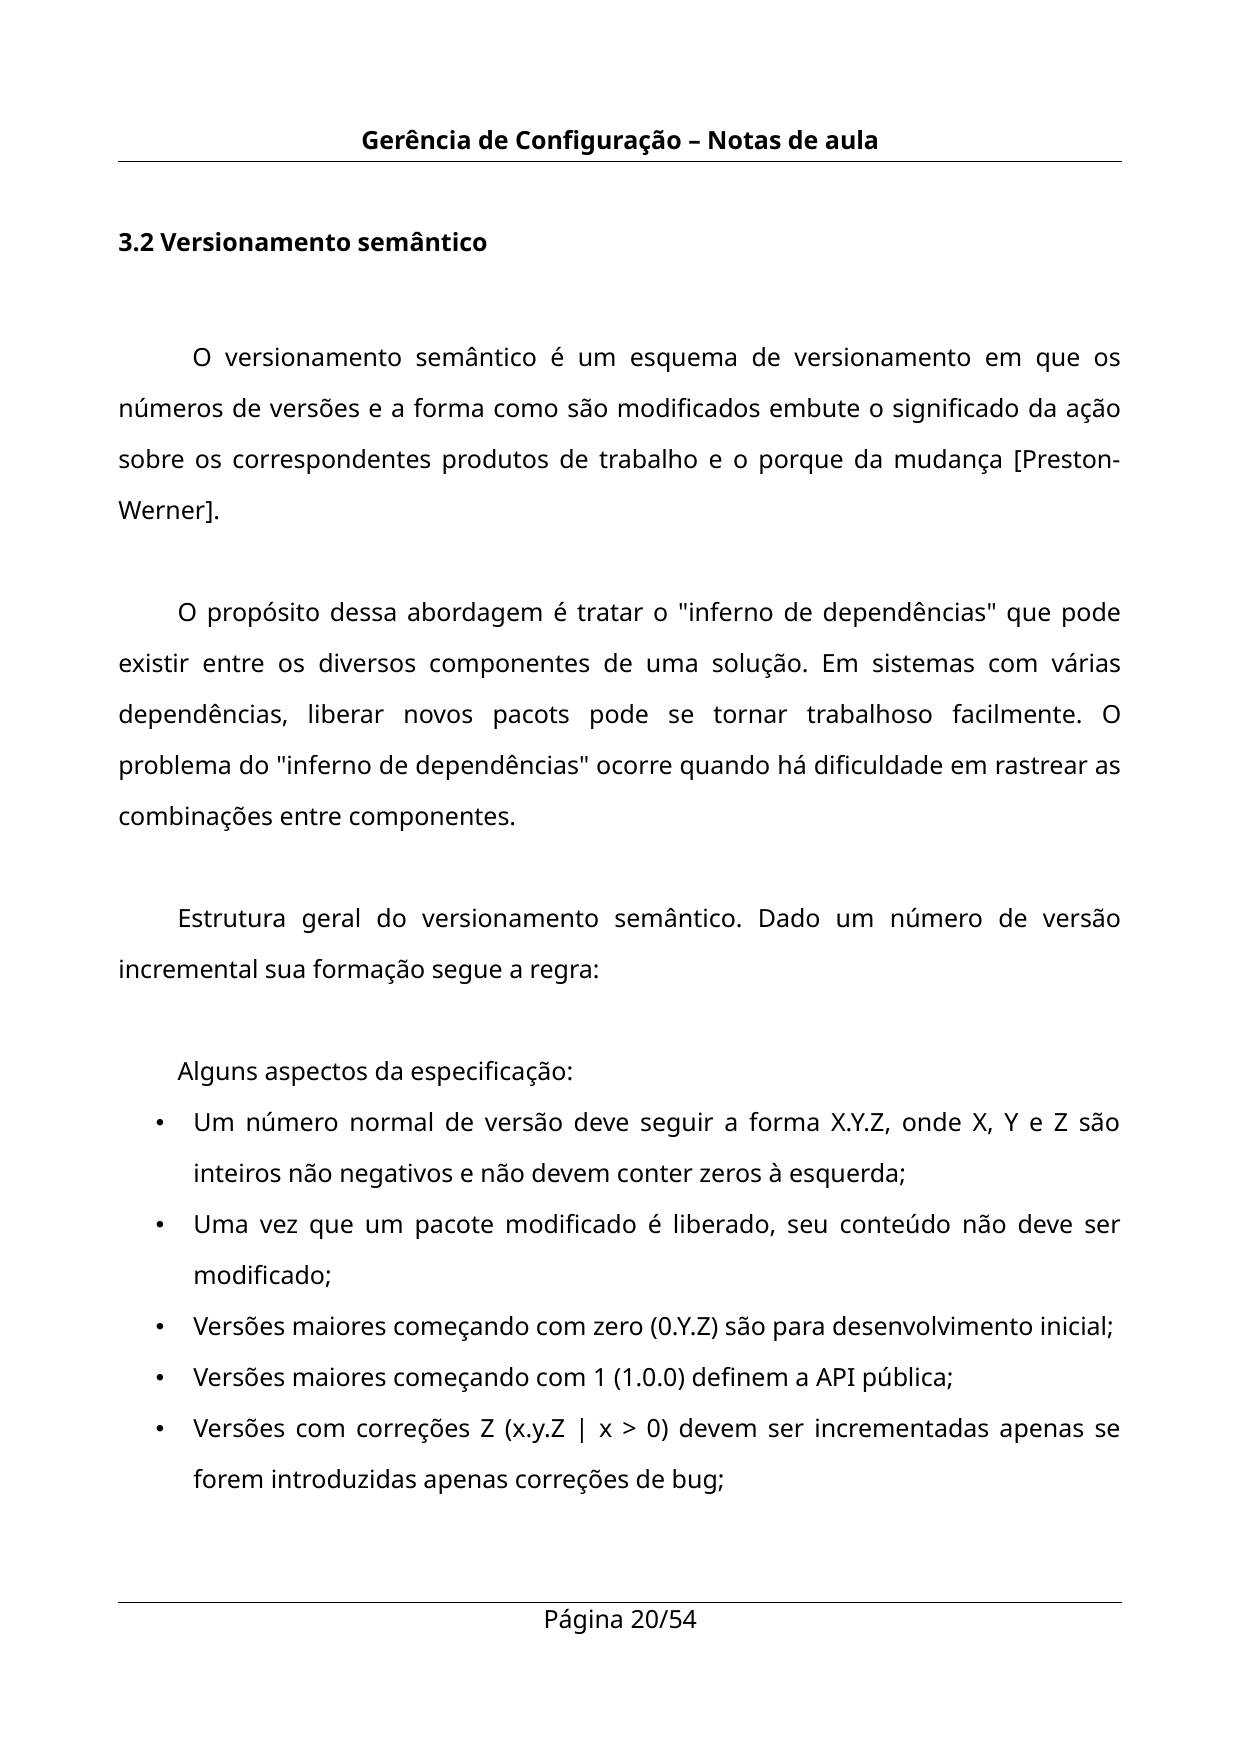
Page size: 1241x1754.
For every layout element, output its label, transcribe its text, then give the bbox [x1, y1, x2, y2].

list Versões maiores começando com 1 (1.0.0) definem a API pública; [156, 1360, 1122, 1394]
text O versionamento semântico é um esquema de versionamento em que os números de versões e a forma como são modificados embute o significado da ação sobre os correspondentes produtos de trabalho e o porque da mudança [Preston-Werner]. [118, 339, 1122, 526]
subtitle 3.2 Versionamento semântico [118, 224, 1122, 259]
list Uma vez que um pacote modificado é liberado, seu conteúdo não deve ser modificado; [156, 1207, 1122, 1292]
list Um número normal de versão deve seguir a forma X.Y.Z, onde X, Y e Z são inteiros não negativos e não devem conter zeros à esquerda; [156, 1105, 1122, 1190]
text O propósito dessa abordagem é tratar o "inferno de dependências" que pode existir entre os diversos componentes de uma solução. Em sistemas com várias dependências, liberar novos pacots pode se tornar trabalhoso facilmente. O problema do "inferno de dependências" ocorre quando há dificuldade em rastrear as combinações entre componentes. [118, 594, 1122, 833]
list Versões maiores começando com zero (0.Y.Z) são para desenvolvimento inicial; [156, 1309, 1122, 1343]
text Alguns aspectos da especificação: [118, 1054, 1122, 1088]
text Estrutura geral do versionamento semântico. Dado um número de versão incremental sua formação segue a regra: [118, 901, 1122, 986]
list Versões com correções Z (x.y.Z | x > 0) devem ser incrementadas apenas se forem introduzidas apenas correções de bug; [156, 1411, 1122, 1496]
